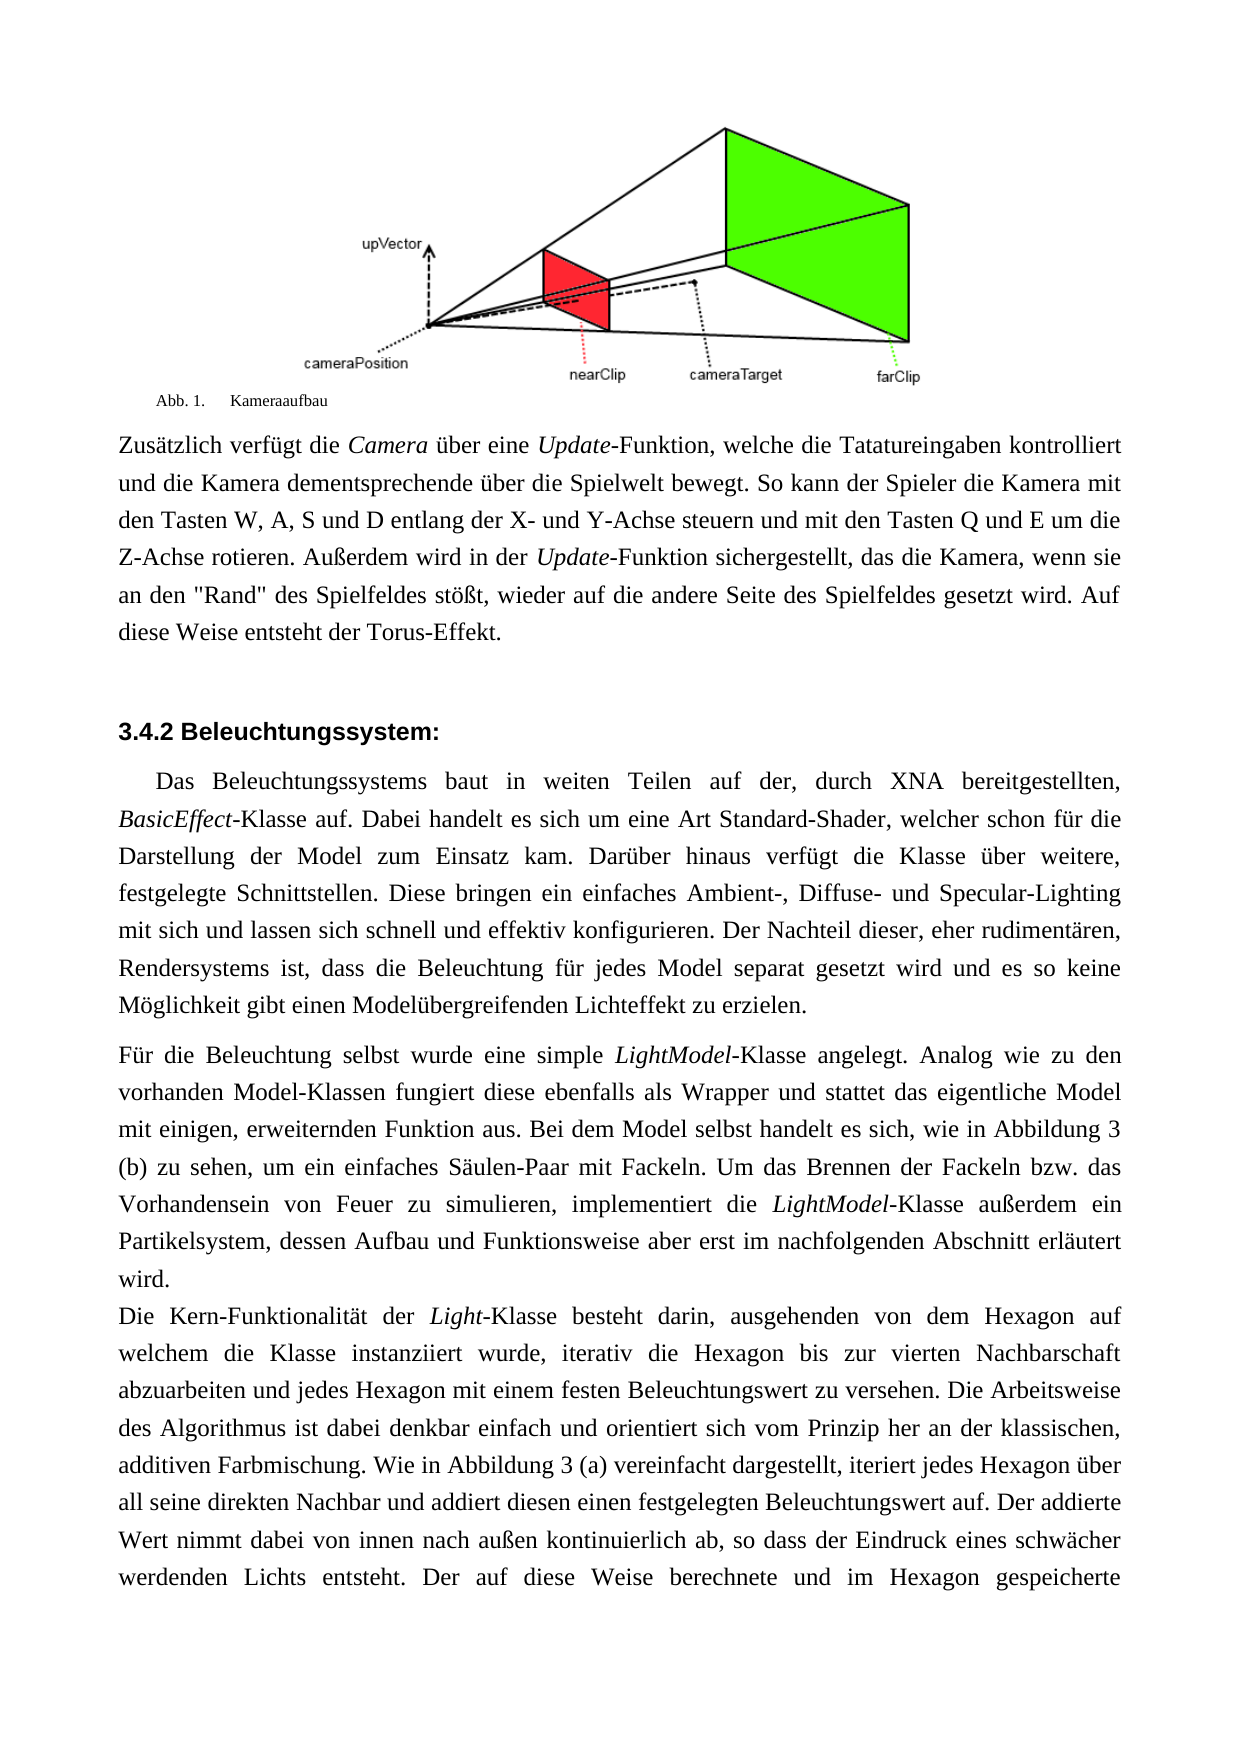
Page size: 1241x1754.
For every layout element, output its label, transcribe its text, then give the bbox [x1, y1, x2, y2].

text Das Beleuchtungssystems baut in weiten Teilen auf der, durch XNA bereitgestellten, BasicEffect-Klasse auf. Dabei handelt es sich um eine Art Standard-Shader, welcher schon für die Darstellung der Model zum Einsatz kam. Darüber hinaus verfügt die Klasse über weitere, festgelegte Schnittstellen. Diese bringen ein einfaches Ambient-, Diffuse- und Specular-Lighting mit sich und lassen sich schnell und effektiv konfigurieren. Der Nachteil dieser, eher rudimentären, Rendersystems ist, dass die Beleuchtung für jedes Model separat gesetzt wird und es so keine Möglichkeit gibt einen Modelübergreifenden Lichteffekt zu erzielen. [118, 766, 1122, 1019]
list Kameraaufbau [156, 391, 1122, 410]
text 3.4.2 Beleuchtungssystem: [118, 717, 1122, 745]
text Zusätzlich verfügt die Camera über eine Update-Funktion, welche die Tatatureingaben kontrolliert und die Kamera dementsprechende über die Spielwelt bewegt. So kann der Spieler die Kamera mit den Tasten W, A, S und D entlang der X- und Y-Achse steuern und mit den Tasten Q und E um die Z-Achse rotieren. Außerdem wird in der Update-Funktion sichergestellt, das die Kamera, wenn sie an den "Rand" des Spielfeldes stößt, wieder auf die andere Seite des Spielfeldes gesetzt wird. Auf diese Weise entsteht der Torus-Effekt. [118, 431, 1122, 646]
picture [293, 118, 928, 391]
text Für die Beleuchtung selbst wurde eine simple LightModel-Klasse angelegt. Analog wie zu den vorhanden Model-Klassen fungiert diese ebenfalls als Wrapper und stattet das eigentliche Model mit einigen, erweiternden Funktion aus. Bei dem Model selbst handelt es sich, wie in Abbildung 3 (b) zu sehen, um ein einfaches Säulen-Paar mit Fackeln. Um das Brennen der Fackeln bzw. das Vorhandensein von Feuer zu simulieren, implementiert die LightModel-Klasse außerdem ein Partikelsystem, dessen Aufbau und Funktionsweise aber erst im nachfolgenden Abschnitt erläutert wird. Die Kern-Funktionalität der Light-Klasse besteht darin, ausgehenden von dem Hexagon auf welchem die Klasse instanziiert wurde, iterativ die Hexagon bis zur vierten Nachbarschaft abzuarbeiten und jedes Hexagon mit einem festen Beleuchtungswert zu versehen. Die Arbeitsweise des Algorithmus ist dabei denkbar einfach und orientiert sich vom Prinzip her an der klassischen, additiven Farbmischung. Wie in Abbildung 3 (a) vereinfacht dargestellt, iteriert jedes Hexagon über all seine direkten Nachbar und addiert diesen einen festgelegten Beleuchtungswert auf. Der addierte Wert nimmt dabei von innen nach außen kontinuierlich ab, so dass der Eindruck eines schwächer werdenden Lichts entsteht. Der auf diese Weise berechnete und im Hexagon gespeicherte [118, 1040, 1122, 1591]
